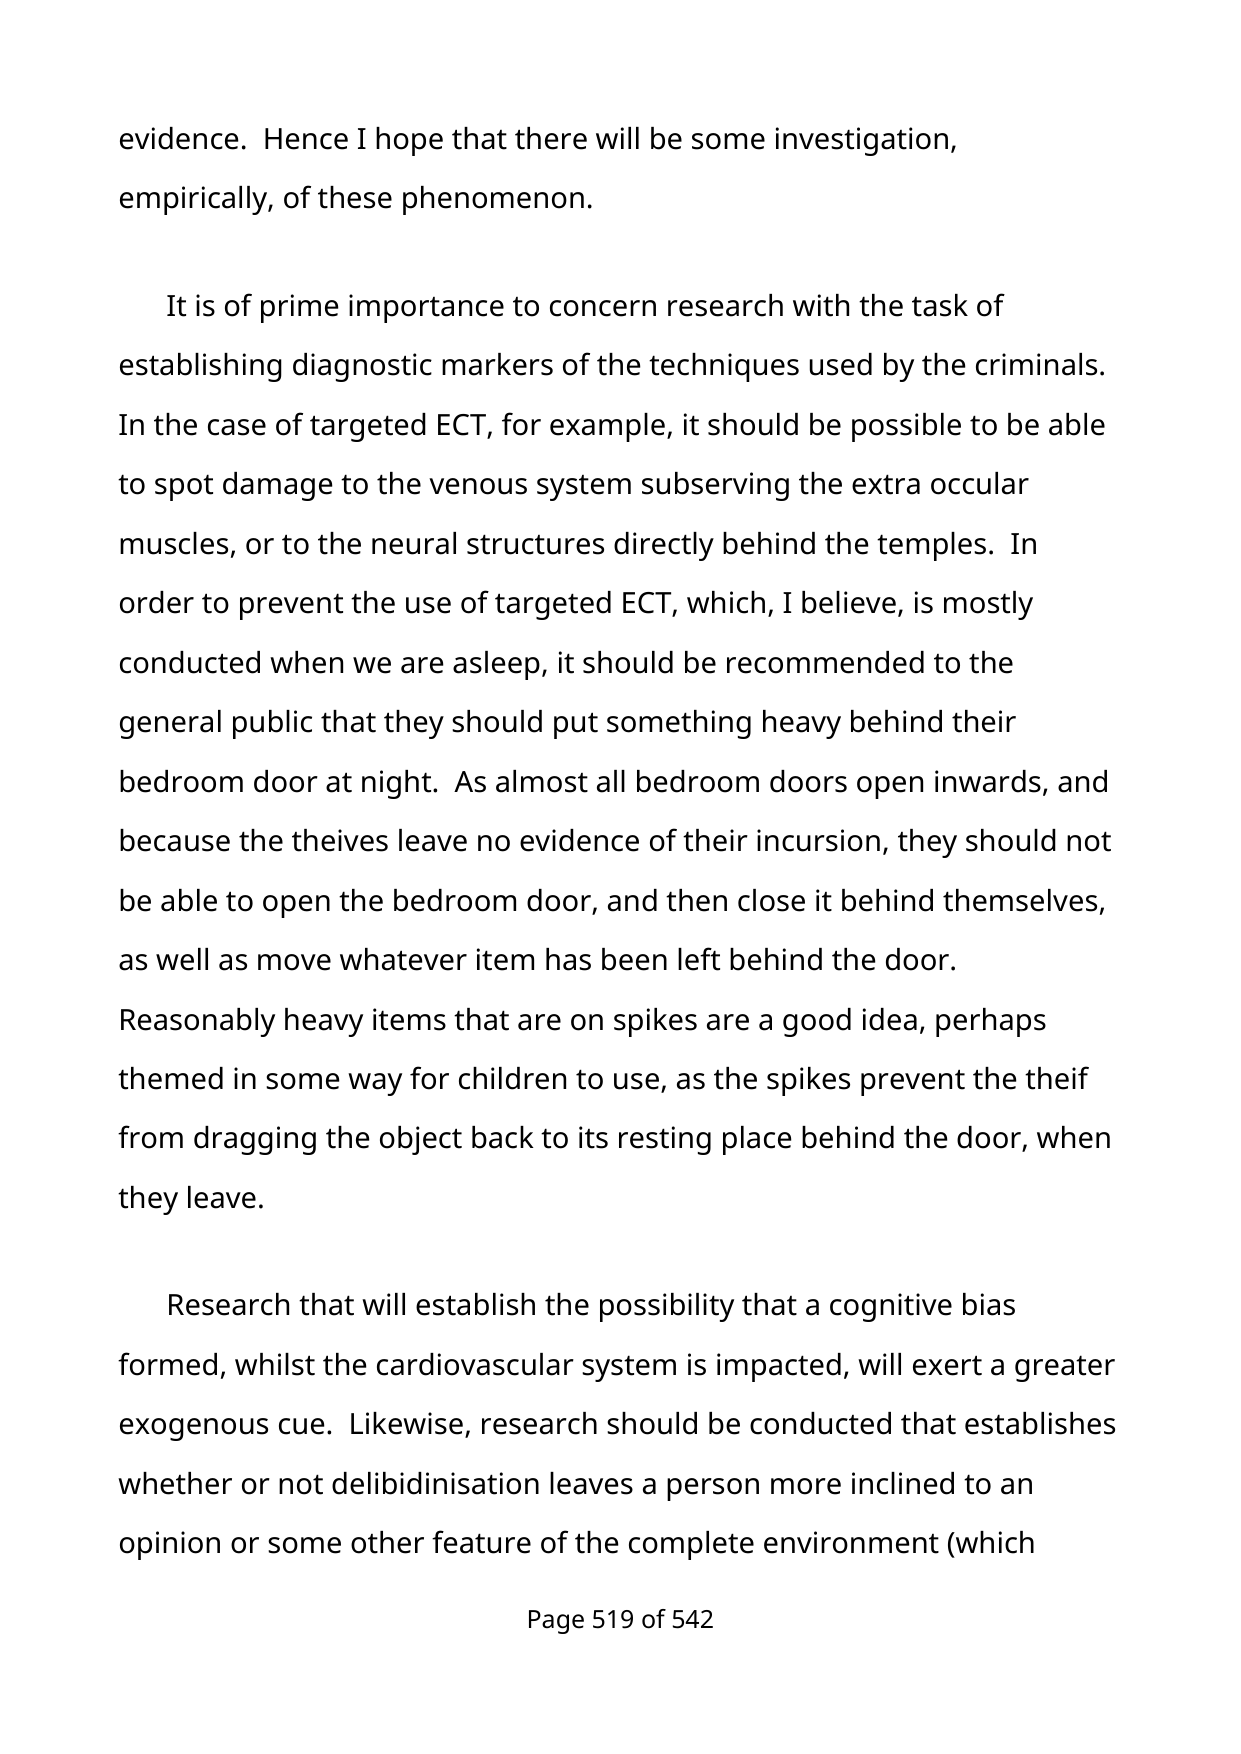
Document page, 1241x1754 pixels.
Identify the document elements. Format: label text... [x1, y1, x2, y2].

text evidence. Hence I hope that there will be some investigation, empirically, of these phenomenon. [118, 118, 1122, 217]
text It is of prime importance to concern research with the task of establishing diagnostic markers of the techniques used by the criminals. In the case of targeted ECT, for example, it should be possible to be able to spot damage to the venous system subserving the extra occular muscles, or to the neural structures directly behind the temples. In order to prevent the use of targeted ECT, which, I believe, is mostly conducted when we are asleep, it should be recommended to the general public that they should put something heavy behind their bedroom door at night. As almost all bedroom doors open inwards, and because the theives leave no evidence of their incursion, they should not be able to open the bedroom door, and then close it behind themselves, as well as move whatever item has been left behind the door. Reasonably heavy items that are on spikes are a good idea, perhaps themed in some way for children to use, as the spikes prevent the theif from dragging the object back to its resting place behind the door, when they leave. [118, 285, 1122, 1217]
text Research that will establish the possibility that a cognitive bias formed, whilst the cardiovascular system is impacted, will exert a greater exogenous cue. Likewise, research should be conducted that establishes whether or not delibidinisation leaves a person more inclined to an opinion or some other feature of the complete environment (which [118, 1284, 1122, 1562]
